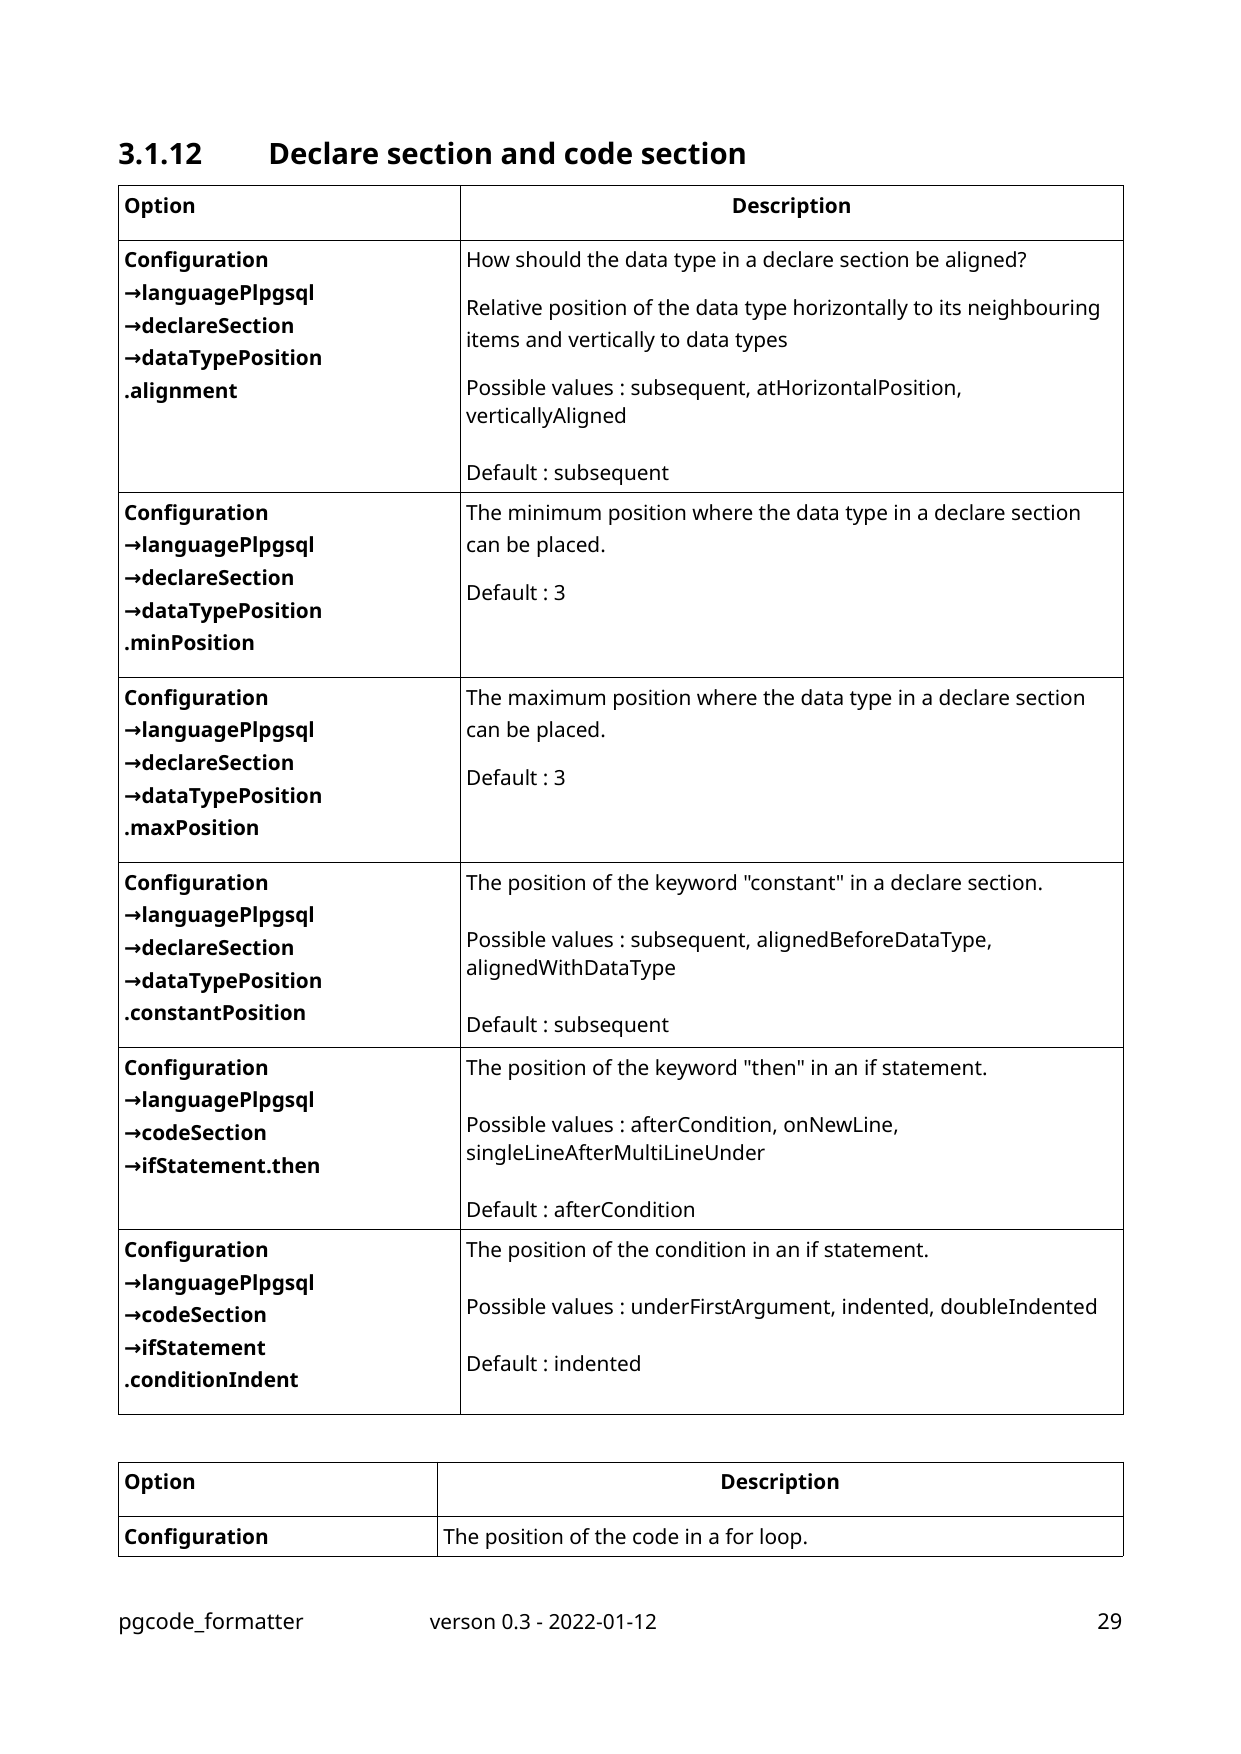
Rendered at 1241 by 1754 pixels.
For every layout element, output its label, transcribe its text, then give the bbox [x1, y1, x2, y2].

table_cell The position of the code in a for loop. [438, 1517, 1123, 1556]
table_cell The position of the condition in an if statement. Possible values : underFirstArgument, indented, doubleIndented Default : indented [461, 1230, 1123, 1414]
table_header Description [461, 186, 1123, 240]
table_cell Configuration →languagePlpgsql →declareSection →dataTypePosition .minPosition [119, 493, 460, 677]
subtitle Declare section and code section [118, 133, 1122, 173]
table_cell How should the data type in a declare section be aligned? Relative position of the data type horizontally to its neighbouring items and vertically to data types Possible values : subsequent, atHorizontalPosition, verticallyAligned Default : subsequent [461, 241, 1123, 492]
table_cell The position of the keyword "then" in an if statement. Possible values : afterCondition, onNewLine, singleLineAfterMultiLineUnder Default : afterCondition [461, 1048, 1123, 1229]
table_cell Configuration →languagePlpgsql →codeSection →ifStatement.then [119, 1048, 460, 1229]
table_header Option [119, 1463, 437, 1516]
table_header Description [438, 1463, 1123, 1516]
table_cell Configuration [119, 1517, 437, 1556]
table_cell Configuration →languagePlpgsql →declareSection →dataTypePosition .constantPosition [119, 863, 460, 1047]
table_cell Configuration →languagePlpgsql →declareSection →dataTypePosition .alignment [119, 241, 460, 492]
table_cell Configuration →languagePlpgsql →codeSection →ifStatement .conditionIndent [119, 1230, 460, 1414]
table_cell The minimum position where the data type in a declare section can be placed. Default : 3 [461, 493, 1123, 677]
table_cell The maximum position where the data type in a declare section can be placed. Default : 3 [461, 678, 1123, 862]
table_cell Configuration →languagePlpgsql →declareSection →dataTypePosition .maxPosition [119, 678, 460, 862]
table_header Option [119, 186, 460, 240]
table_cell The position of the keyword "constant" in a declare section. Possible values : subsequent, alignedBeforeDataType, alignedWithDataType Default : subsequent [461, 863, 1123, 1047]
